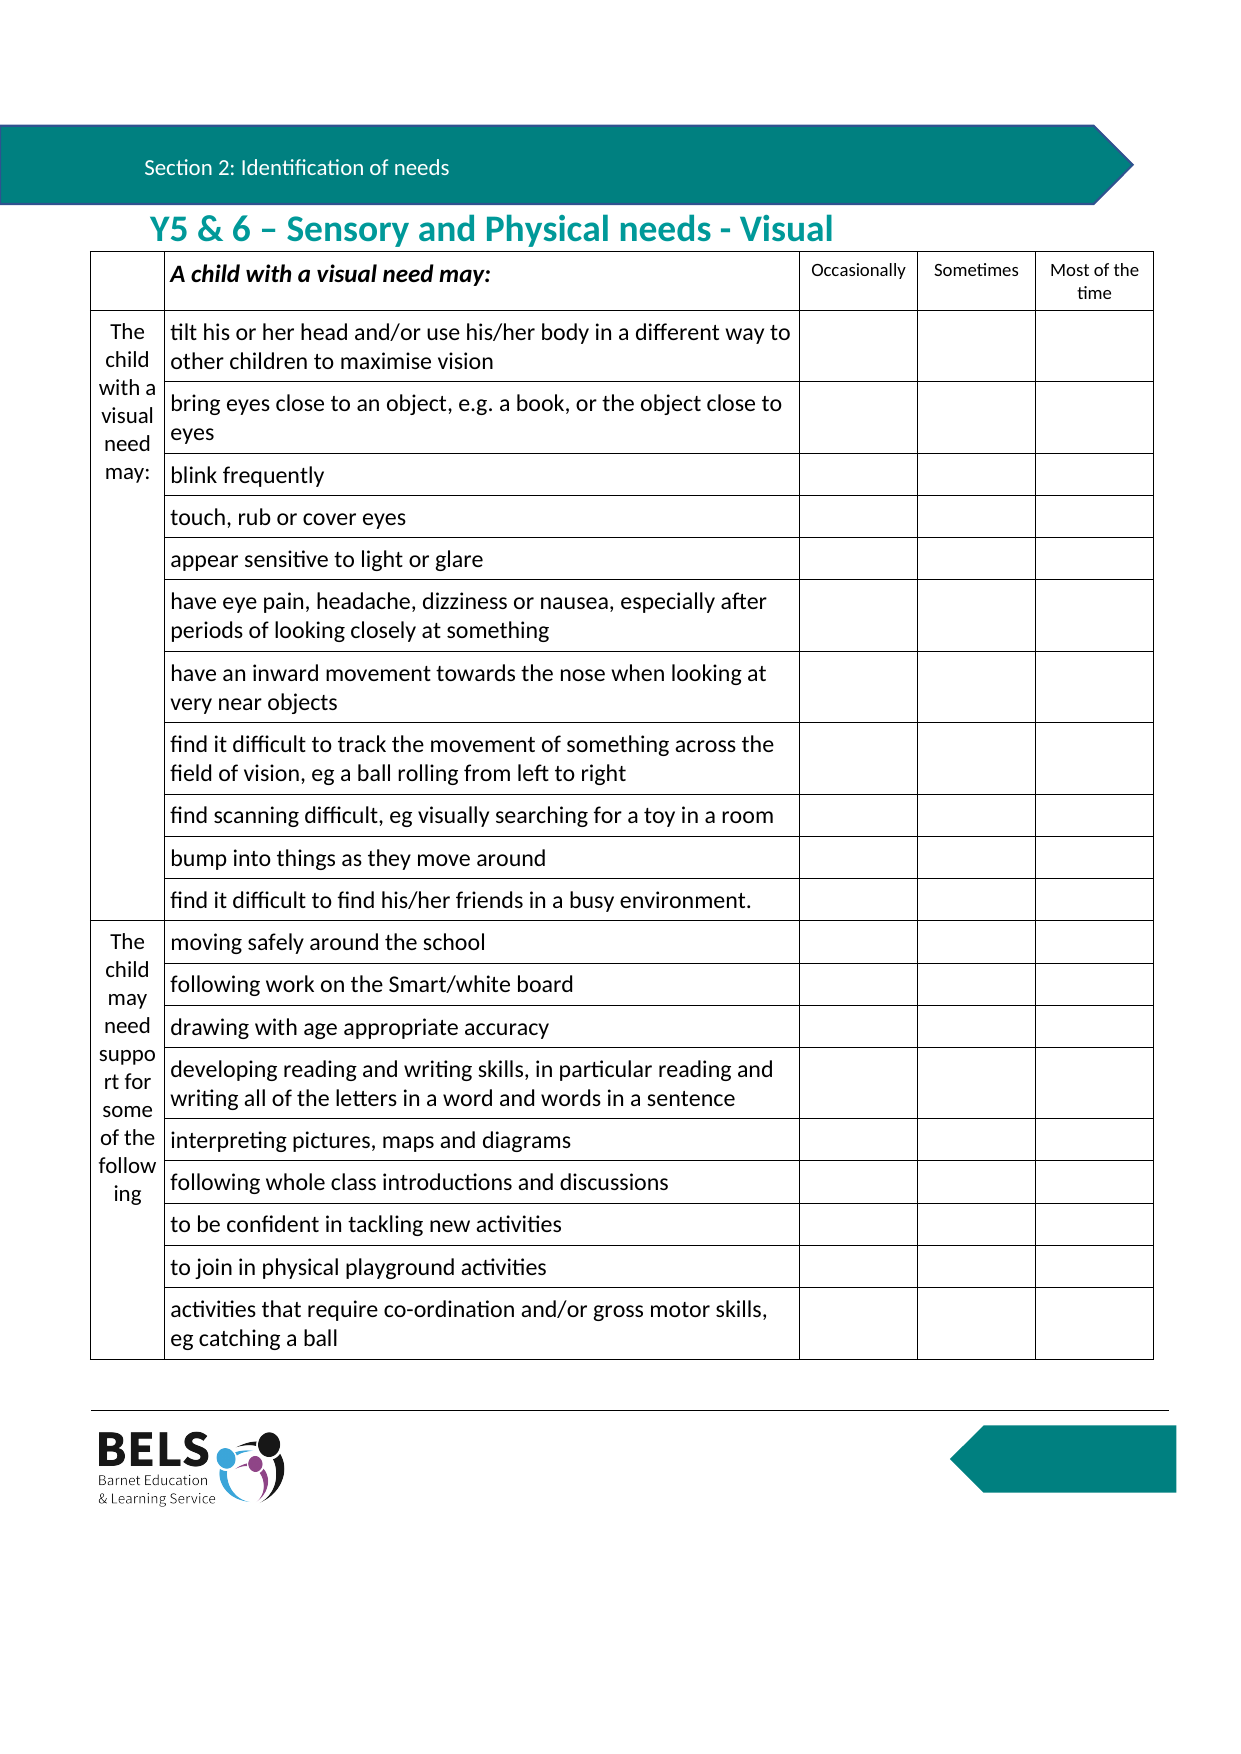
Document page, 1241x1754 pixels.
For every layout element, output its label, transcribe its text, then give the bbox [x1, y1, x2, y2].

table_cell [918, 837, 1035, 878]
table_cell [800, 1006, 917, 1047]
table_header Most of the time [1036, 252, 1153, 310]
table_cell [1036, 964, 1153, 1004]
table_cell [1036, 1119, 1153, 1160]
table_cell touch, rub or cover eyes [165, 496, 799, 537]
table_cell [1036, 1161, 1153, 1203]
subtitle Y5 & 6 – Sensory and Physical needs - Visual [150, 205, 1167, 251]
table_cell [1036, 1006, 1153, 1047]
table_cell [918, 311, 1035, 381]
table_cell [918, 879, 1035, 920]
table_cell find it difficult to find his/her friends in a busy environment. [165, 879, 799, 920]
table_cell [800, 1119, 917, 1160]
table_cell [918, 1161, 1035, 1203]
table_cell [918, 1288, 1035, 1358]
table_cell [918, 1119, 1035, 1160]
table_cell [1036, 879, 1153, 920]
table_cell [800, 1161, 917, 1203]
table_cell bring eyes close to an object, e.g. a book, or the object close to eyes [165, 382, 799, 453]
table_cell [800, 311, 917, 381]
table_cell developing reading and writing skills, in particular reading and writing all of the letters in a word and words in a sentence [165, 1048, 799, 1118]
table_cell [1036, 652, 1153, 722]
table_cell [800, 652, 917, 722]
table_header Sometimes [918, 252, 1035, 310]
table_cell tilt his or her head and/or use his/her body in a different way to other children to maximise vision [165, 311, 799, 381]
table_cell [1036, 1204, 1153, 1245]
table_cell [918, 538, 1035, 579]
table_cell to join in physical playground activities [165, 1246, 799, 1287]
table_cell [1036, 580, 1153, 651]
table_cell [800, 964, 917, 1004]
table_cell [918, 496, 1035, 537]
table_cell appear sensitive to light or glare [165, 538, 799, 579]
table_cell find scanning difficult, eg visually searching for a toy in a room [165, 795, 799, 836]
table_cell [1036, 837, 1153, 878]
table_cell [918, 1204, 1035, 1245]
table_cell [800, 795, 917, 836]
table_cell [918, 652, 1035, 722]
table_cell [918, 382, 1035, 453]
table_cell [918, 1048, 1035, 1118]
table_cell following work on the Smart/white board [165, 964, 799, 1004]
table_cell [1036, 1246, 1153, 1287]
table_cell drawing with age appropriate accuracy [165, 1006, 799, 1047]
table_cell [800, 879, 917, 920]
table_cell [800, 921, 917, 962]
table_cell moving safely around the school [165, 921, 799, 962]
table_cell [800, 1204, 917, 1245]
table_header Occasionally [800, 252, 917, 310]
table_cell [918, 1006, 1035, 1047]
table_cell have eye pain, headache, dizziness or nausea, especially after periods of looking closely at something [165, 580, 799, 651]
table_cell following whole class introductions and discussions [165, 1161, 799, 1203]
table_cell [918, 1246, 1035, 1287]
table_cell interpreting pictures, maps and diagrams [165, 1119, 799, 1160]
table_cell The child may need support for some of the following [91, 921, 164, 1358]
table_cell [800, 538, 917, 579]
table_cell [1036, 496, 1153, 537]
table_cell [1036, 311, 1153, 381]
table_cell [918, 723, 1035, 794]
table_cell [918, 964, 1035, 1004]
table_cell [1036, 1288, 1153, 1358]
table_cell [800, 454, 917, 495]
table_header [91, 252, 164, 310]
table_cell [800, 1246, 917, 1287]
table_cell [800, 1288, 917, 1358]
table_cell [800, 723, 917, 794]
table_cell [1036, 382, 1153, 453]
table_cell blink frequently [165, 454, 799, 495]
table_cell [1036, 795, 1153, 836]
table_cell [1036, 454, 1153, 495]
table_cell [800, 580, 917, 651]
table_cell The child with a visual need may: [91, 311, 164, 920]
table_cell to be confident in tackling new activities [165, 1204, 799, 1245]
table_cell find it difficult to track the movement of something across the field of vision, eg a ball rolling from left to right [165, 723, 799, 794]
table_cell [918, 454, 1035, 495]
table_cell [800, 496, 917, 537]
table_cell [1036, 921, 1153, 962]
table_cell [918, 580, 1035, 651]
table_cell [918, 921, 1035, 962]
table_cell [918, 795, 1035, 836]
table_cell [1036, 538, 1153, 579]
table_cell [800, 382, 917, 453]
table_cell [1036, 723, 1153, 794]
table_cell activities that require co-ordination and/or gross motor skills, eg catching a ball [165, 1288, 799, 1358]
table_cell [1036, 1048, 1153, 1118]
table_cell bump into things as they move around [165, 837, 799, 878]
table_header A child with a visual need may: [165, 252, 799, 310]
table_cell have an inward movement towards the nose when looking at very near objects [165, 652, 799, 722]
table_cell [800, 837, 917, 878]
table_cell [800, 1048, 917, 1118]
